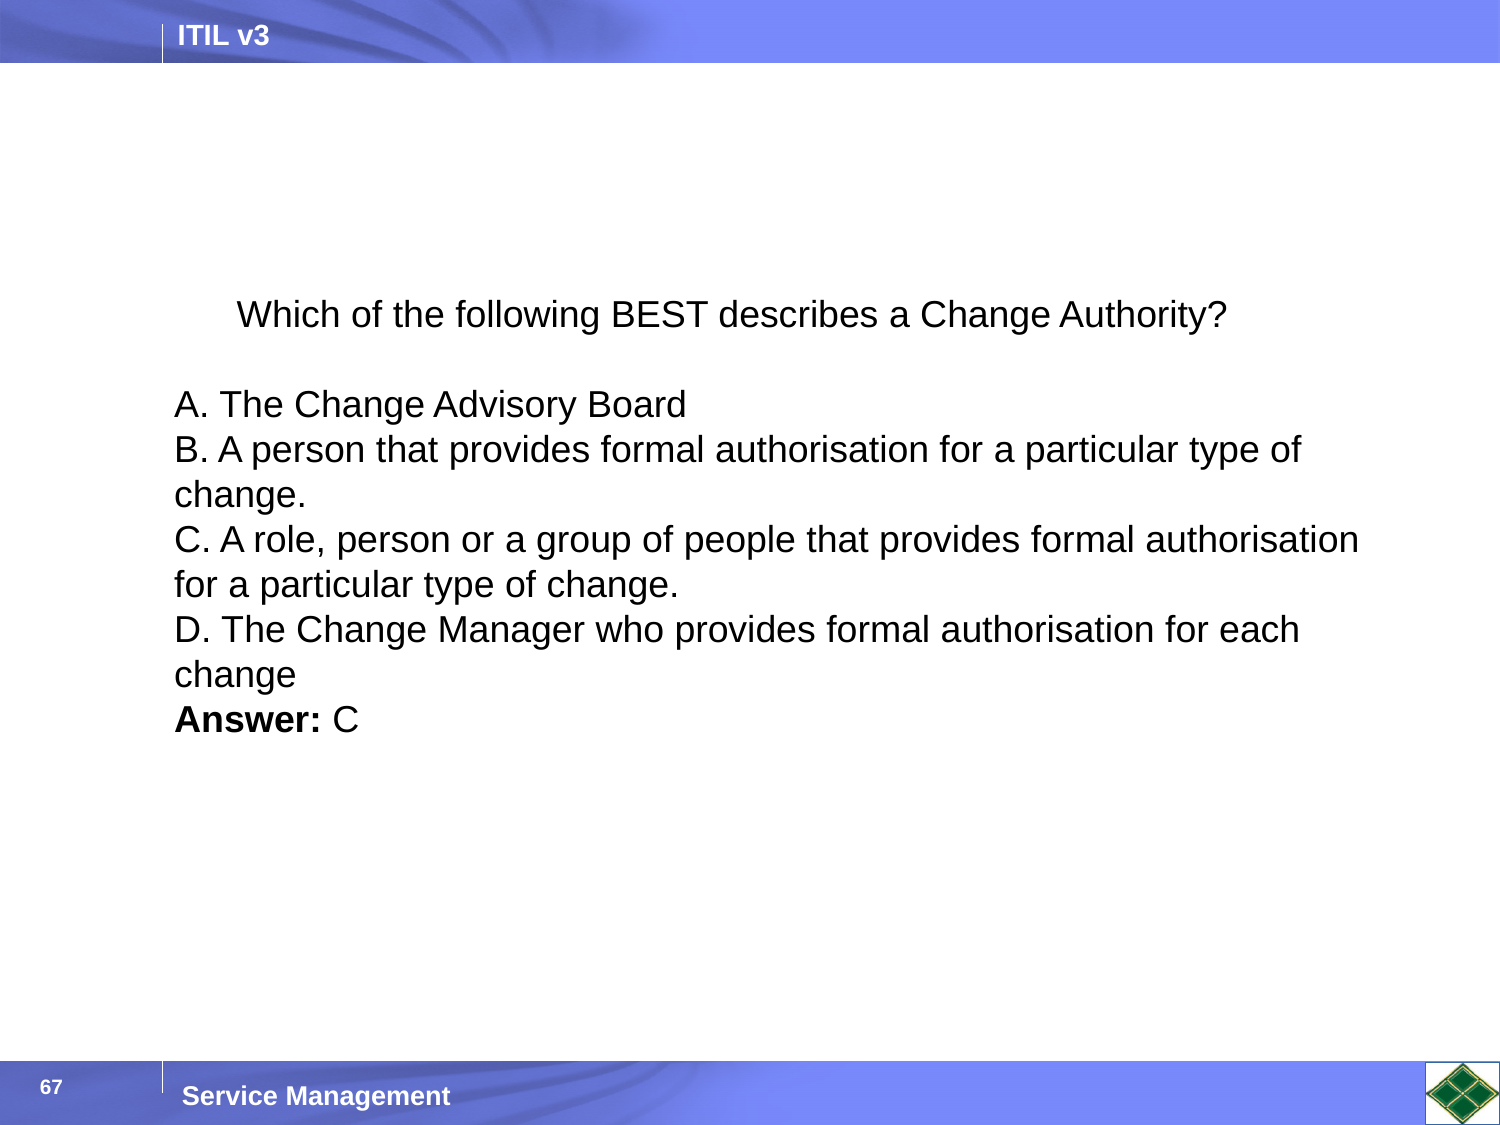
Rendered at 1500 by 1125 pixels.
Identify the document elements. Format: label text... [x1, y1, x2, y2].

text_box 66. Which of the following BEST describes a Change Authority? A. The Change Advisory Board B. A person that provides formal authorisation for a particular type of change. C. A role, person or a group of people that provides formal authorisation for a particular type of change. D. The Change Manager who provides formal authorisation for each change Answer: C [159, 282, 1400, 748]
picture [0, 0, 1500, 63]
picture [0, 1061, 1500, 1125]
picture [1426, 1063, 1499, 1124]
text_box [25, 1066, 191, 1119]
